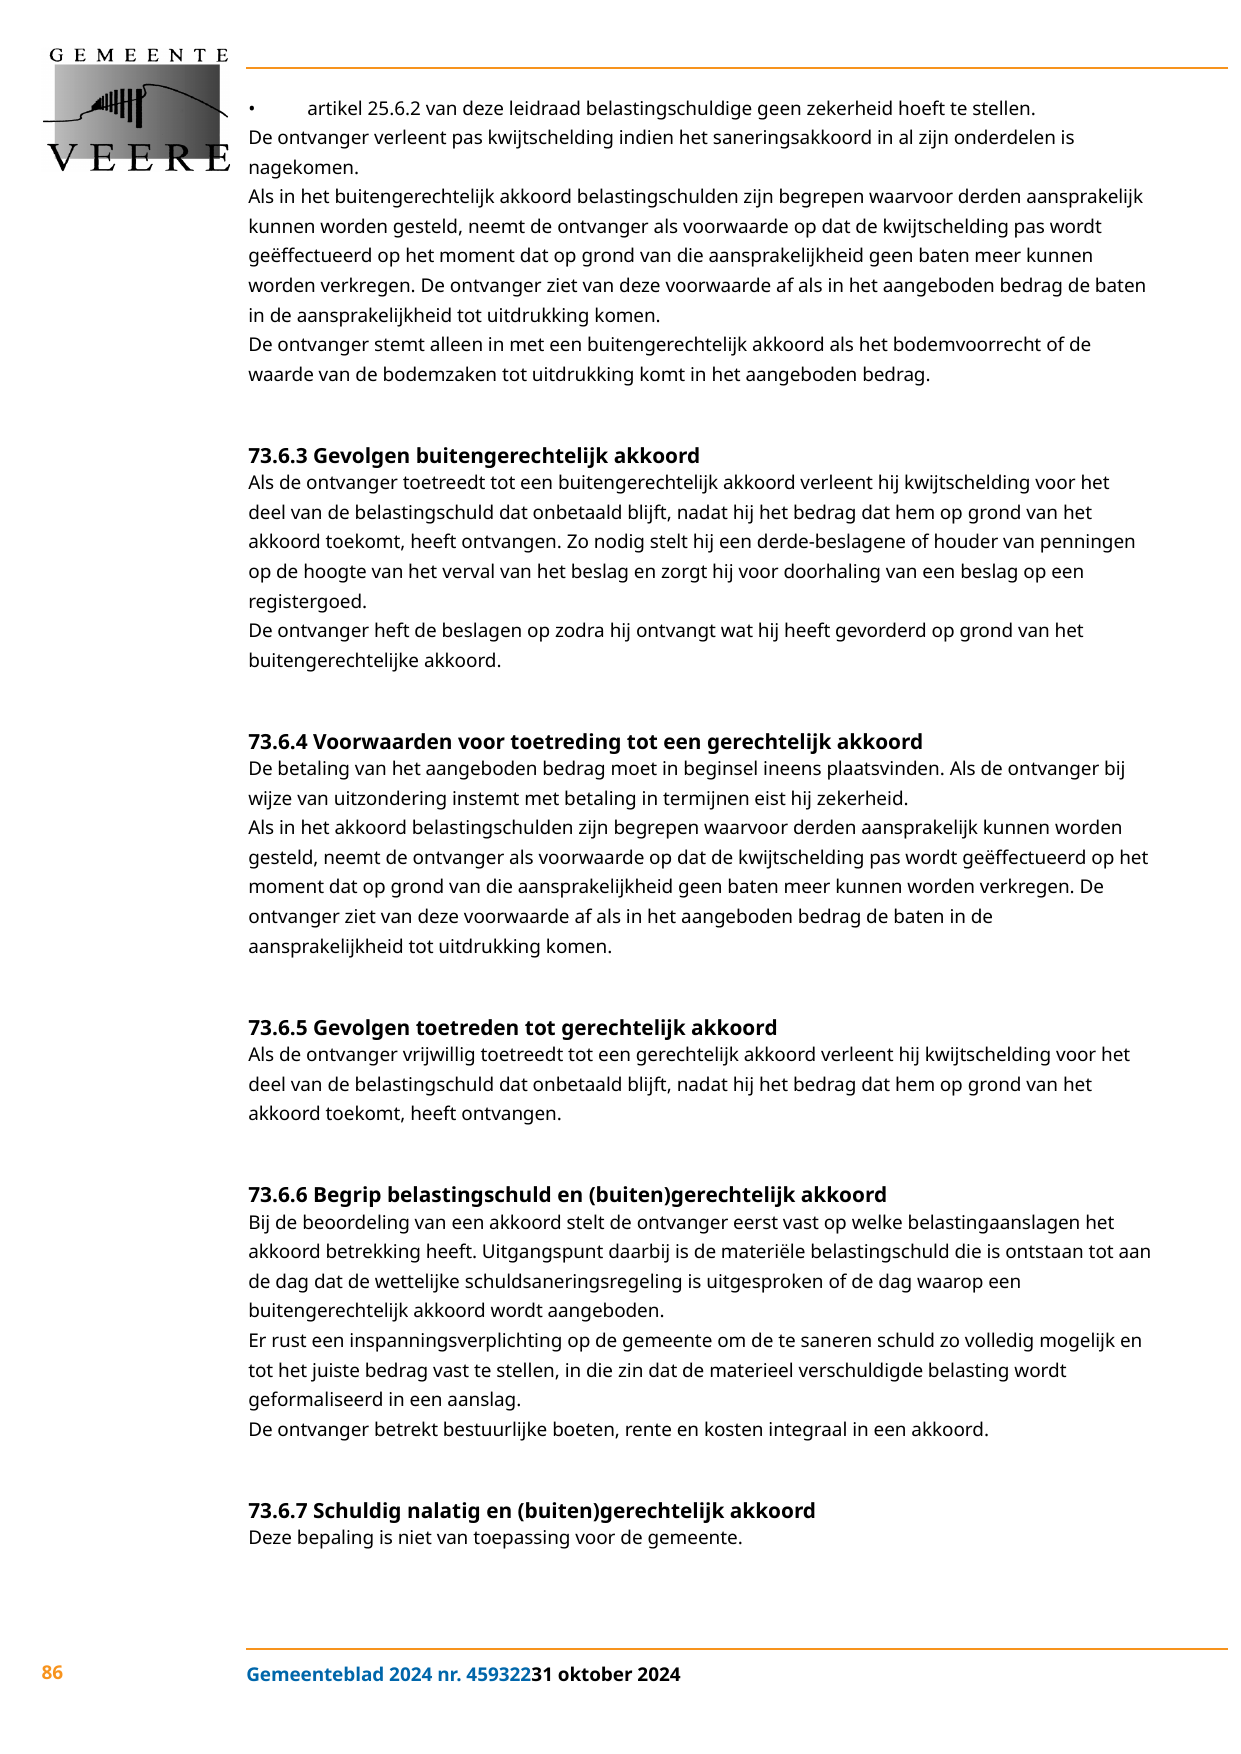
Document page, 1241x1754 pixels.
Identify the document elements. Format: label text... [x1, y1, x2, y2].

text Als de ontvanger vrijwillig toetreedt tot een gerechtelijk akkoord verleent hij kwijtschelding voor het deel van de belastingschuld dat onbetaald blijft, nadat hij het bedrag dat hem op grond van het akkoord toekomt, heeft ontvangen. [248, 1041, 1152, 1126]
text Als de ontvanger toetreedt tot een buitengerechtelijk akkoord verleent hij kwijtschelding voor het deel van de belastingschuld dat onbetaald blijft, nadat hij het bedrag dat hem op grond van het akkoord toekomt, heeft ontvangen. Zo nodig stelt hij een derde-beslagene of houder van penningen op de hoogte van het verval van het beslag en zorgt hij voor doorhaling van een beslag op een registergoed. [248, 469, 1152, 613]
text Als in het buitengerechtelijk akkoord belastingschulden zijn begrepen waarvoor derden aansprakelijk kunnen worden gesteld, neemt de ontvanger als voorwaarde op dat de kwijtschelding pas wordt geëffectueerd op het moment dat op grond van die aansprakelijkheid geen baten meer kunnen worden verkregen. De ontvanger ziet van deze voorwaarde af als in het aangeboden bedrag de baten in de aansprakelijkheid tot uitdrukking komen. [248, 183, 1152, 328]
text Als in het akkoord belastingschulden zijn begrepen waarvoor derden aansprakelijk kunnen worden gesteld, neemt de ontvanger als voorwaarde op dat de kwijtschelding pas wordt geëffectueerd op het moment dat op grond van die aansprakelijkheid geen baten meer kunnen worden verkregen. De ontvanger ziet van deze voorwaarde af als in het aangeboden bedrag de baten in de aansprakelijkheid tot uitdrukking komen. [248, 814, 1152, 959]
text 73.6.4 Voorwaarden voor toetreding tot een gerechtelijk akkoord [248, 727, 1152, 755]
text Bij de beoordeling van een akkoord stelt de ontvanger eerst vast op welke belastingaanslagen het akkoord betrekking heeft. Uitgangspunt daarbij is de materiële belastingschuld die is ontstaan tot aan de dag dat de wettelijke schuldsaneringsregeling is uitgesproken of de dag waarop een buitengerechtelijk akkoord wordt aangeboden. [248, 1209, 1152, 1323]
text De ontvanger heft de beslagen op zodra hij ontvangt wat hij heeft gevorderd op grond van het buitengerechtelijke akkoord. [248, 617, 1152, 673]
text Er rust een inspanningsverplichting op de gemeente om de te saneren schuld zo volledig mogelijk en tot het juiste bedrag vast te stellen, in die zin dat de materieel verschuldigde belasting wordt geformaliseerd in een aanslag. [248, 1327, 1152, 1412]
text De ontvanger betrekt bestuurlijke boeten, rente en kosten integraal in een akkoord. [248, 1416, 1152, 1442]
text 73.6.7 Schuldig nalatig en (buiten)gerechtelijk akkoord [248, 1496, 1152, 1524]
text De ontvanger verleent pas kwijtschelding indien het saneringsakkoord in al zijn onderdelen is nagekomen. [248, 124, 1152, 180]
text 73.6.6 Begrip belastingschuld en (buiten)gerechtelijk akkoord [248, 1181, 1152, 1209]
text De ontvanger stemt alleen in met een buitengerechtelijk akkoord als het bodemvoorrecht of de waarde van de bodemzaken tot uitdrukking komt in het aangeboden bedrag. [248, 331, 1152, 387]
text 73.6.5 Gevolgen toetreden tot gerechtelijk akkoord [248, 1013, 1152, 1041]
text Deze bepaling is niet van toepassing voor de gemeente. [248, 1524, 1152, 1550]
list artikel 25.6.2 van deze leidraad belastingschuldige geen zekerheid hoeft te stellen. [248, 95, 1152, 121]
text 73.6.3 Gevolgen buitengerechtelijk akkoord [248, 441, 1152, 469]
picture [41, 47, 231, 172]
text De betaling van het aangeboden bedrag moet in beginsel ineens plaatsvinden. Als de ontvanger bij wijze van uitzondering instemt met betaling in termijnen eist hij zekerheid. [248, 755, 1152, 811]
